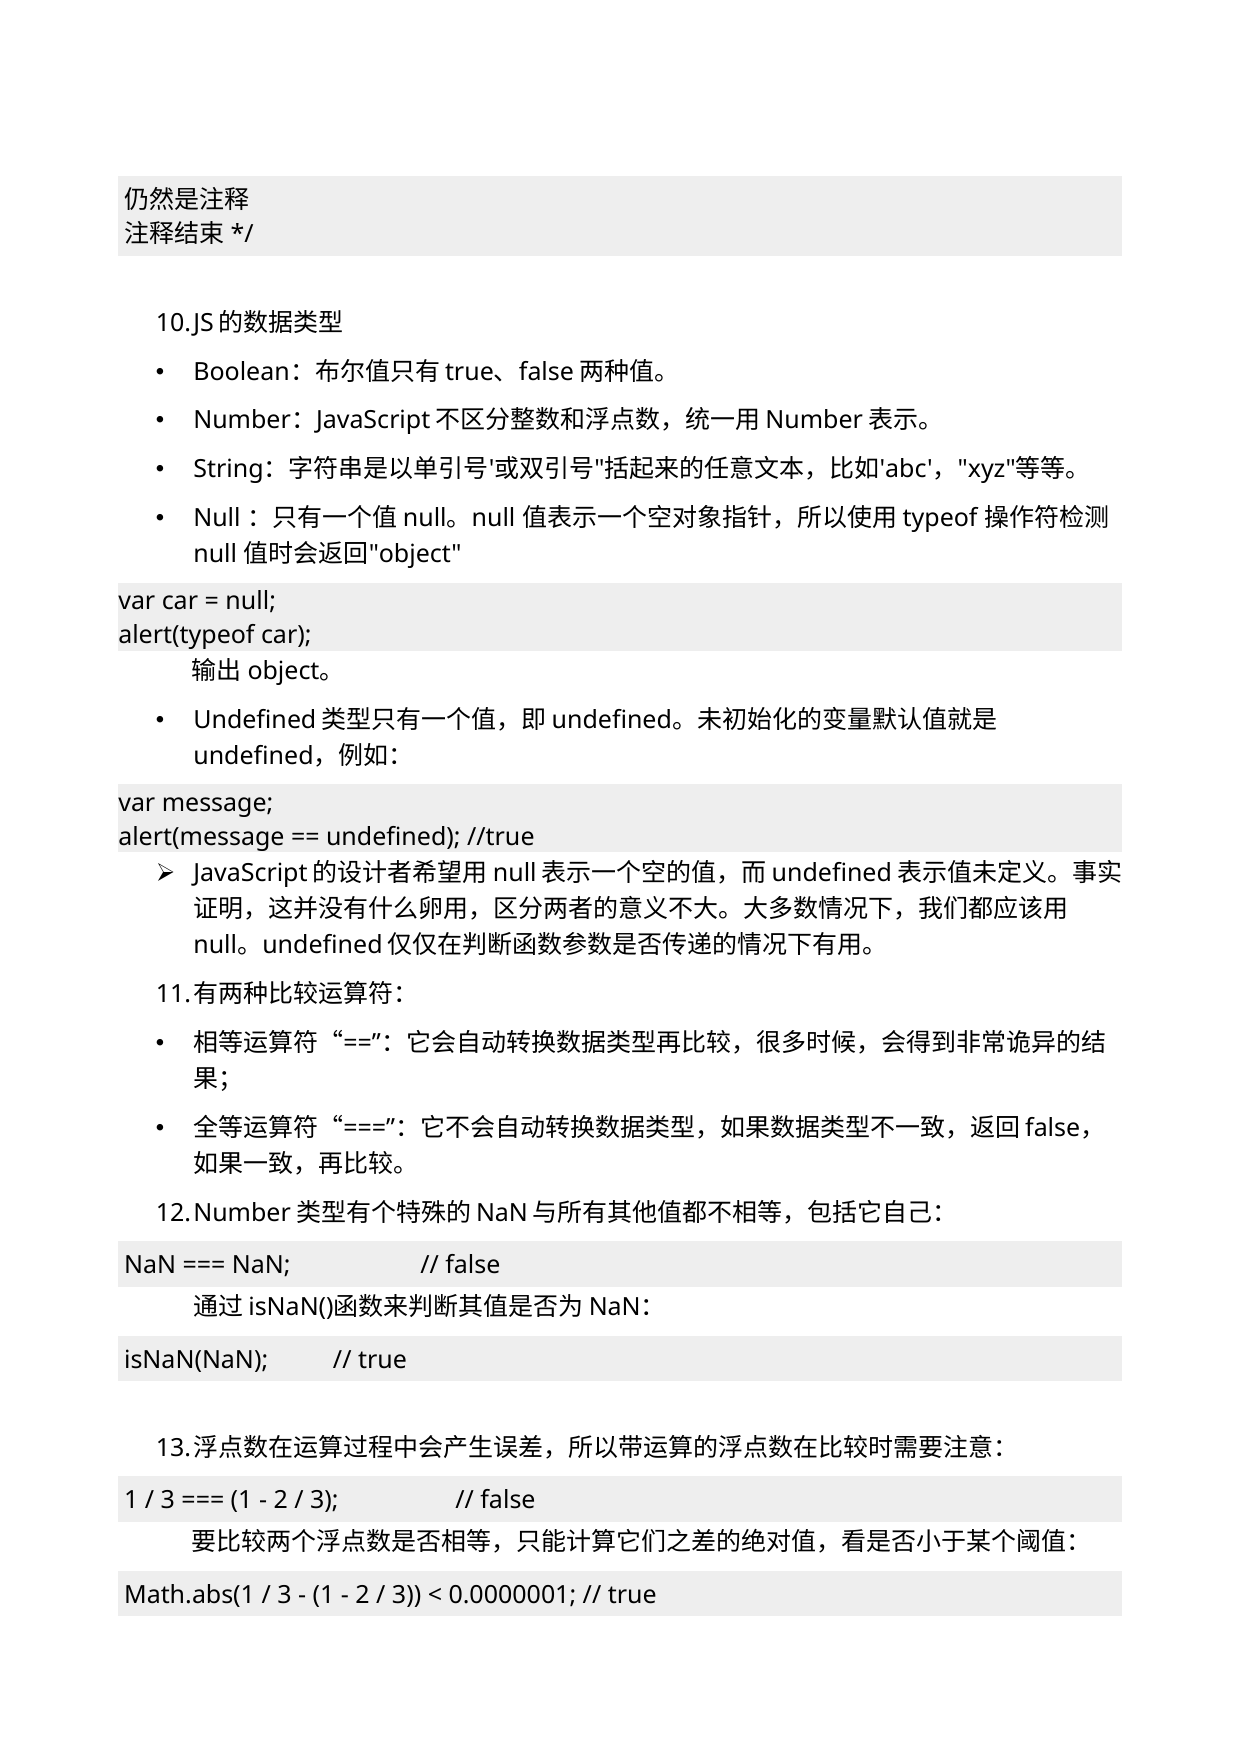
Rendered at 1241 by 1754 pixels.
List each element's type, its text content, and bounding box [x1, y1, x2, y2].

list 相等运算符“==”：它会自动转换数据类型再比较，很多时候，会得到非常诡异的结果； [156, 1022, 1122, 1095]
list 通过isNaN()函数来判断其值是否为NaN： [156, 1287, 1122, 1323]
text 输出 object。 [118, 651, 1122, 687]
text 要比较两个浮点数是否相等，只能计算它们之差的绝对值，看是否小于某个阈值： [118, 1522, 1122, 1558]
list Boolean：布尔值只有true、false两种值。 [156, 351, 1122, 387]
table_header 仍然是注释 注释结束 */ [118, 176, 1122, 256]
list 有两种比较运算符： [156, 974, 1122, 1010]
list Undefined类型只有一个值，即undefined。未初始化的变量默认值就是undefined，例如： [156, 699, 1122, 772]
list 浮点数在运算过程中会产生误差，所以带运算的浮点数在比较时需要注意： [156, 1428, 1122, 1464]
table_header var car = null; alert(typeof car); [118, 583, 1122, 651]
list String：字符串是以单引号'或双引号"括起来的任意文本，比如'abc'，"xyz"等等。 [156, 449, 1122, 485]
table_header Math.abs(1 / 3 - (1 - 2 / 3)) < 0.0000001; // true [118, 1571, 1122, 1616]
list Number：JavaScript不区分整数和浮点数，统一用Number表示。 [156, 400, 1122, 436]
list Null ：只有一个值 null。null 值表示一个空对象指针，所以使用 typeof 操作符检测 null 值时会返回"object" [156, 497, 1122, 570]
list JS的数据类型 [156, 302, 1122, 339]
list 全等运算符“===”：它不会自动转换数据类型，如果数据类型不一致，返回false，如果一致，再比较。 [156, 1107, 1122, 1180]
table_header 1 / 3 === (1 - 2 / 3); // false [118, 1476, 1122, 1522]
table_header NaN === NaN; // false [118, 1241, 1122, 1287]
table_header var message; alert(message == undefined); //true [118, 784, 1122, 852]
list Number类型有个特殊的NaN与所有其他值都不相等，包括它自己： [156, 1192, 1122, 1229]
list JavaScript的设计者希望用null表示一个空的值，而undefined表示值未定义。事实证明，这并没有什么卵用，区分两者的意义不大。大多数情况下，我们都应该用null。undefined仅仅在判断函数参数是否传递的情况下有用。 [156, 852, 1122, 961]
table_header isNaN(NaN); // true [118, 1336, 1122, 1381]
